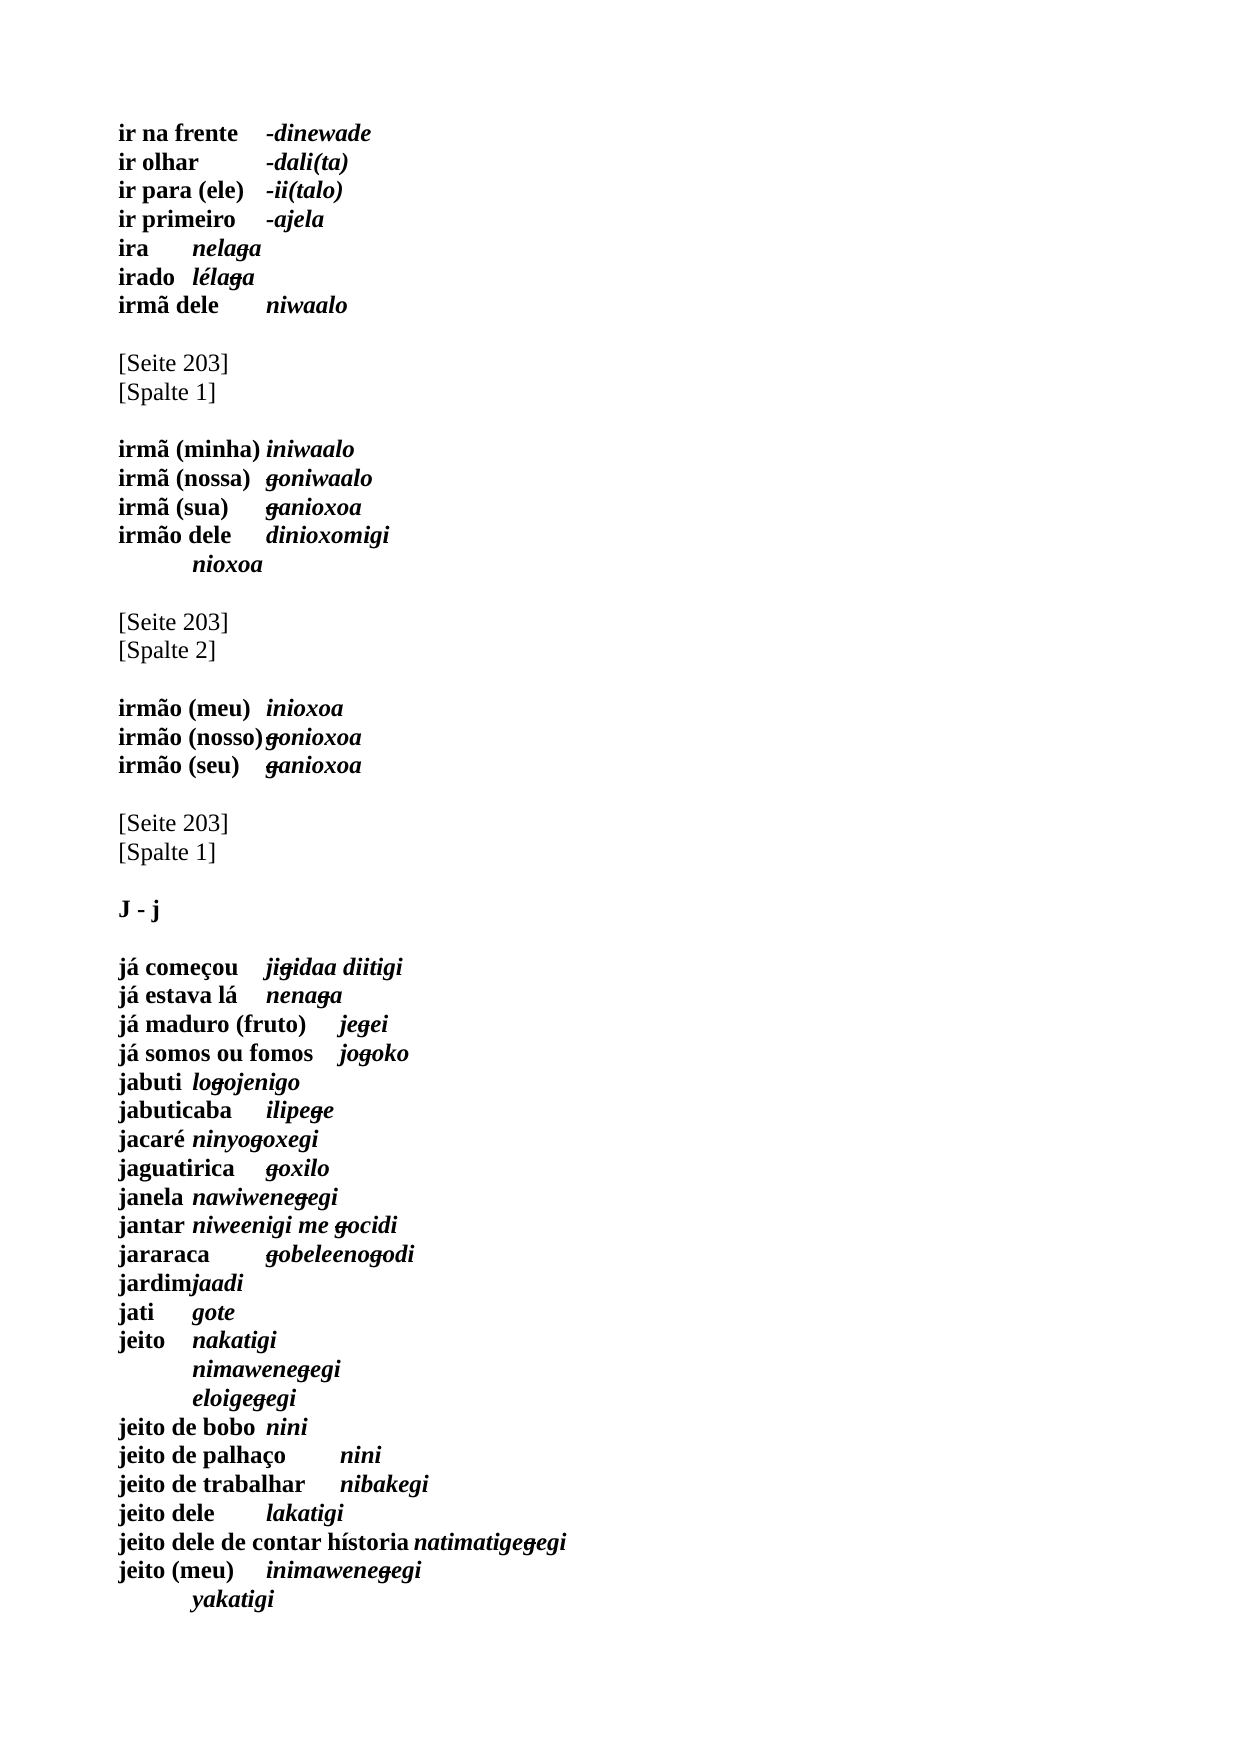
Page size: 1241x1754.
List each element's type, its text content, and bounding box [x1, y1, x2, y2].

text irmã (minha) iniwaalo [118, 434, 1125, 463]
text janela nawiwenegegi [118, 1182, 1125, 1211]
text jeito dele lakatigi [118, 1498, 1125, 1527]
text irmã dele niwaalo [118, 291, 1125, 319]
text jeito (meu) inimawenegegi [118, 1556, 1125, 1584]
text jeito nakatigi [118, 1326, 1125, 1354]
text irmão (seu) ganioxoa [118, 751, 1125, 779]
text já começou jigidaa diitigi [118, 952, 1125, 981]
text jantar niweenigi me gocidi [118, 1211, 1125, 1239]
text [Spalte 1] [118, 837, 1125, 866]
text ir na frente -dinewade [118, 118, 1125, 147]
text jararaca gobeleenogodi [118, 1239, 1125, 1268]
text jeito de bobo nini [118, 1412, 1125, 1441]
text irmã (nossa) goniwaalo [118, 463, 1125, 492]
text [Seite 203] [118, 808, 1125, 837]
text jeito de palhaço nini [118, 1441, 1125, 1469]
text [Spalte 1] [118, 377, 1125, 406]
text [Seite 203] [118, 607, 1125, 636]
text [Spalte 2] [118, 636, 1125, 664]
text irmã (sua) ganioxoa [118, 492, 1125, 521]
text já somos ou fomos jogoko [118, 1038, 1125, 1067]
text jati gote [118, 1297, 1125, 1326]
text irado lélaga [118, 262, 1125, 291]
text irmão (meu) inioxoa [118, 693, 1125, 722]
text jabuti logojenigo [118, 1067, 1125, 1096]
text J - j [118, 894, 1125, 923]
text ir primeiro -ajela [118, 204, 1125, 233]
text nioxoa [118, 549, 1125, 578]
text jabuticaba ilipege [118, 1096, 1125, 1124]
text ira nelaga [118, 233, 1125, 262]
text já estava lá nenaga [118, 981, 1125, 1009]
text irmão dele dinioxomigi [118, 521, 1125, 549]
text jaguatirica goxilo [118, 1153, 1125, 1182]
text jacaré ninyogoxegi [118, 1124, 1125, 1153]
text jardim jaadi [118, 1268, 1125, 1297]
text [Seite 203] [118, 348, 1125, 377]
text já maduro (fruto) jegei [118, 1009, 1125, 1038]
text irmão (nosso) gonioxoa [118, 722, 1125, 751]
text ir olhar -dali(ta) [118, 147, 1125, 176]
text eloigegegi [118, 1383, 1125, 1412]
text yakatigi [118, 1584, 1125, 1613]
text jeito dele de contar hístoria natimatigegegi [118, 1527, 1125, 1556]
text jeito de trabalhar nibakegi [118, 1469, 1125, 1498]
text ir para (ele) -ii(talo) [118, 176, 1125, 204]
text nimawenegegi [118, 1354, 1125, 1383]
